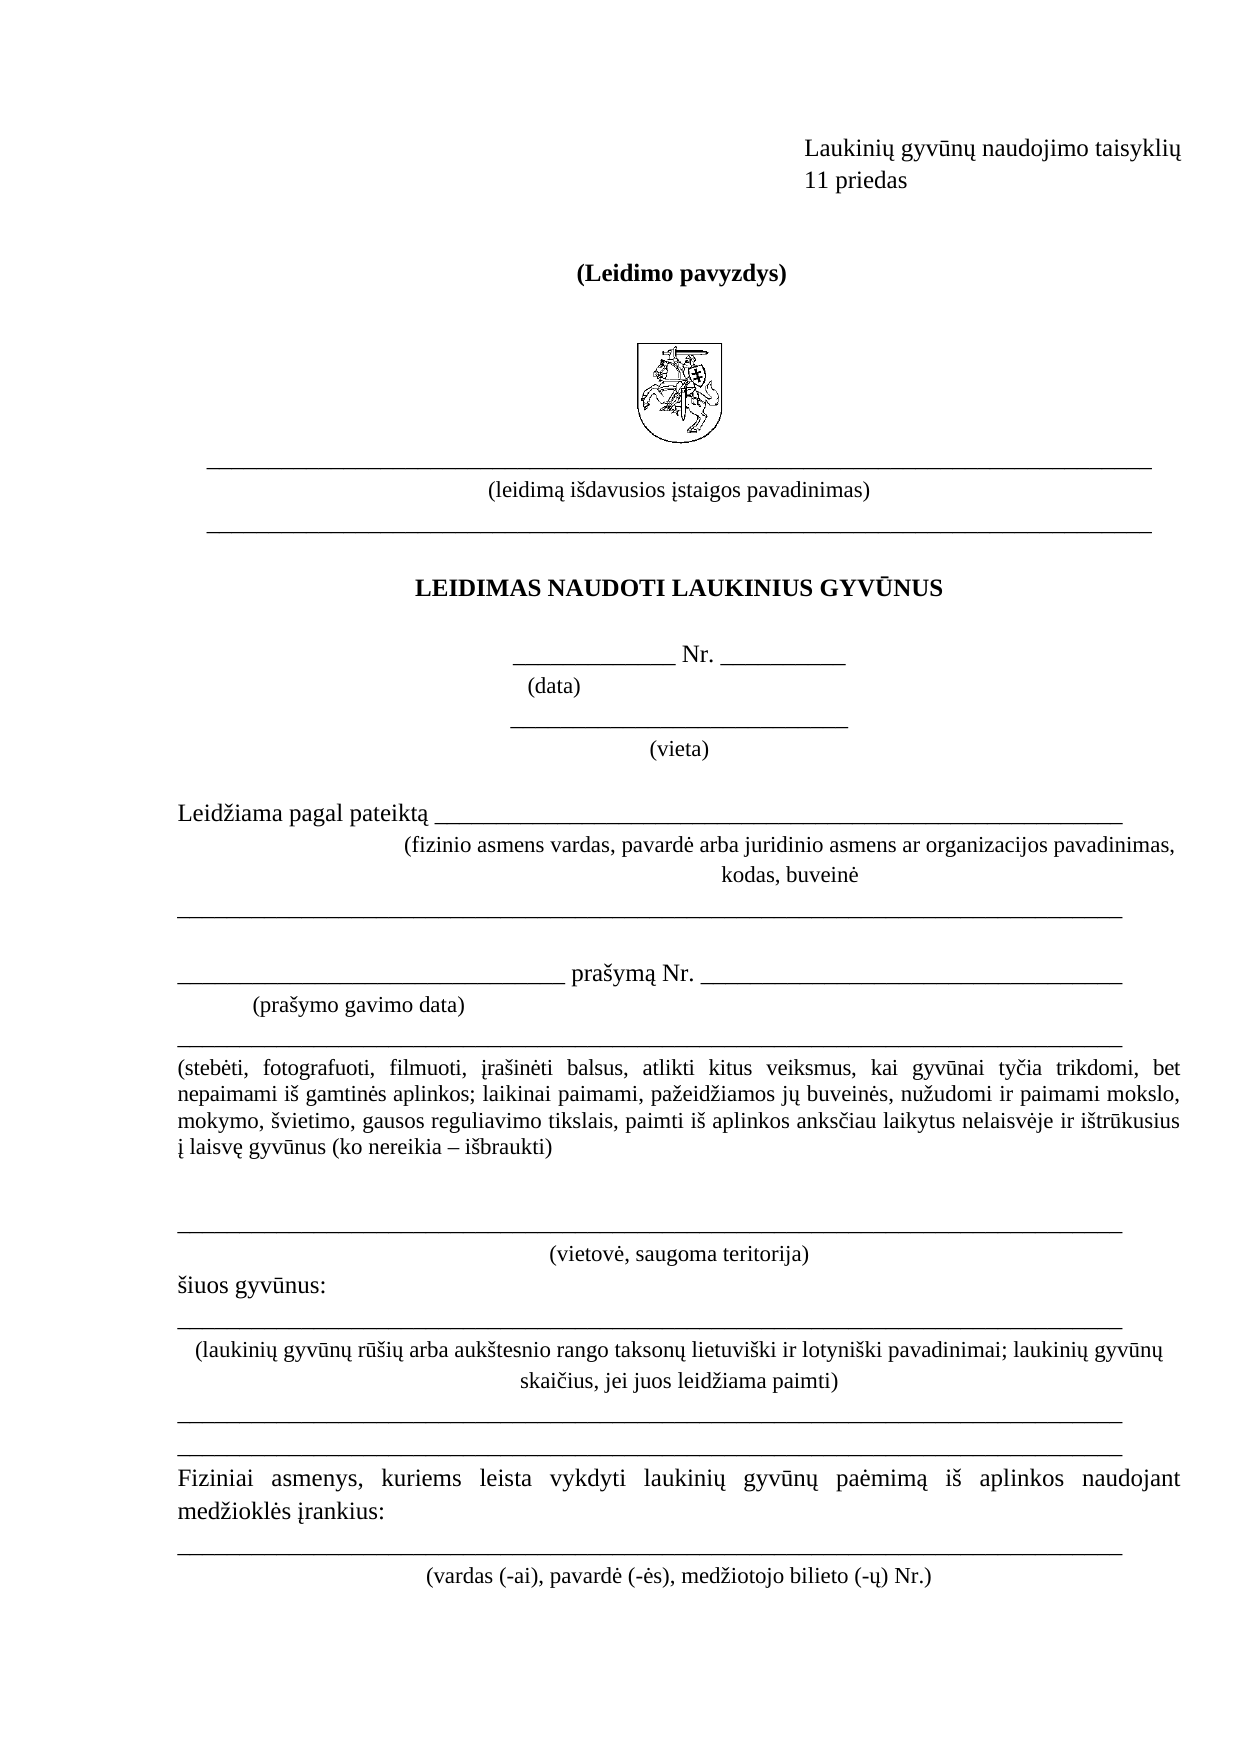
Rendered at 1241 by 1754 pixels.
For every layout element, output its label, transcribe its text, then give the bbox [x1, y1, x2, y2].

text _ [177, 443, 1181, 472]
text (prašymo gavimo data) [252, 991, 1181, 1017]
text ___________________________ [177, 702, 1181, 731]
text _ [177, 1207, 1181, 1236]
text _ [177, 1430, 1181, 1459]
text Leidžiama pagal pateiktą [177, 798, 1181, 827]
text (data) [527, 672, 1181, 698]
text (vietovė, saugoma teritorija) [177, 1240, 1181, 1267]
text _ [177, 507, 1181, 535]
text 11 priedas [694, 166, 1181, 194]
text Laukinių gyvūnų naudojimo taisyklių [177, 133, 1181, 161]
text _ [177, 1397, 1181, 1426]
text (leidimą išdavusios įstaigos pavadinimas) [177, 476, 1181, 503]
text (fizinio asmens vardas, pavardė arba juridinio asmens ar organizacijos pavadinimas, kodas, buveinė [399, 831, 1181, 888]
text Fiziniai asmenys, kuriems leista vykdyti laukinių gyvūnų paėmimą iš aplinkos naudojant medžioklės įrankius: [177, 1463, 1181, 1525]
text (Leidimo pavyzdys) [176, 232, 1181, 287]
text (vieta) [177, 735, 1181, 761]
text _ [177, 1303, 1181, 1332]
text (vardas (-ai), pavardė (-ės), medžiotojo bilieto (-ų) Nr.) [177, 1562, 1181, 1588]
text (laukinių gyvūnų rūšių arba aukštesnio rango taksonų lietuviški ir lotyniški pavadinimai; laukinių gyvūnų skaičius, jei juos leidžiama paimti) [177, 1337, 1181, 1393]
text (stebėti, fotografuoti, filmuoti, įrašinėti balsus, atlikti kitus veiksmus, kai gyvūnai tyčia trikdomi, bet nepaimami iš gamtinės aplinkos; laikinai paimami, pažeidžiamos jų buveinės, nužudomi ir paimami mokslo, mokymo, švietimo, gausos reguliavimo tikslais, paimti iš aplinkos anksčiau laikytus nelaisvėje ir ištrūkusius į laisvę gyvūnus (ko nereikia – išbraukti) [177, 1054, 1181, 1159]
text _____________ Nr. __________ [177, 639, 1181, 667]
text šiuos gyvūnus: [177, 1271, 1181, 1299]
text _ [177, 1021, 1181, 1050]
text _ [177, 1529, 1181, 1558]
text _______________________________ prašymą Nr. [177, 958, 1181, 986]
text LEIDIMAS NAUDOTI LAUKINIUS GYVŪNUS [177, 573, 1181, 601]
